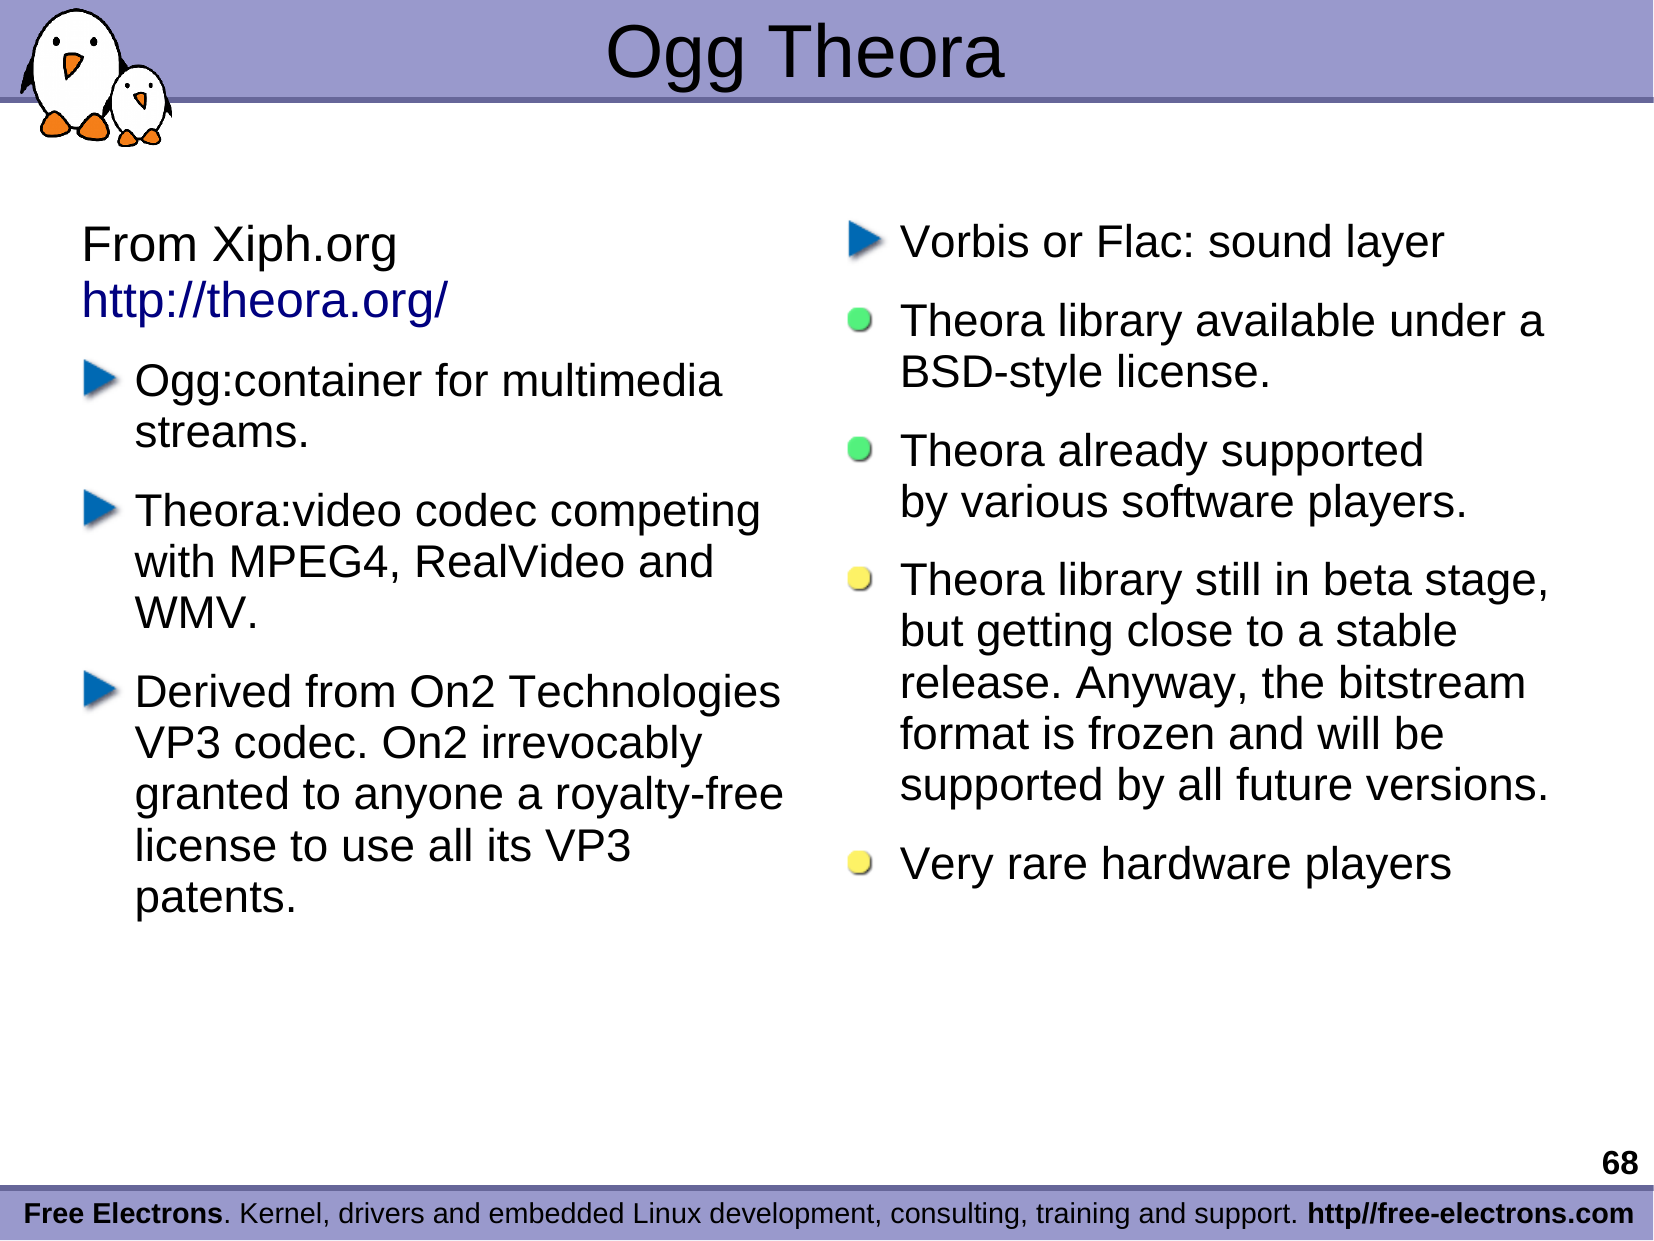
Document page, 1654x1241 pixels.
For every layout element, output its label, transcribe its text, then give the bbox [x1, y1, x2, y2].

list Vorbis or Flac: sound layer Theora library available under a BSD-style license. Theora already supported by various software players. Theora library still in beta stage, but getting close to a stable release. Anyway, the bitstream format is frozen and will be supported by all future versions. Very rare hardware players [828, 216, 1604, 1066]
picture [20, 8, 172, 147]
list From Xiph.org http://theora.org/ Ogg:container for multimedia streams. Theora:video codec competing with MPEG4, RealVideo and WMV. Derived from On2 Technologies VP3 codec. On2 irrevocably granted to anyone a royalty-free license to use all its VP3 patents. [63, 216, 795, 1066]
title Ogg Theora [60, 0, 1551, 104]
